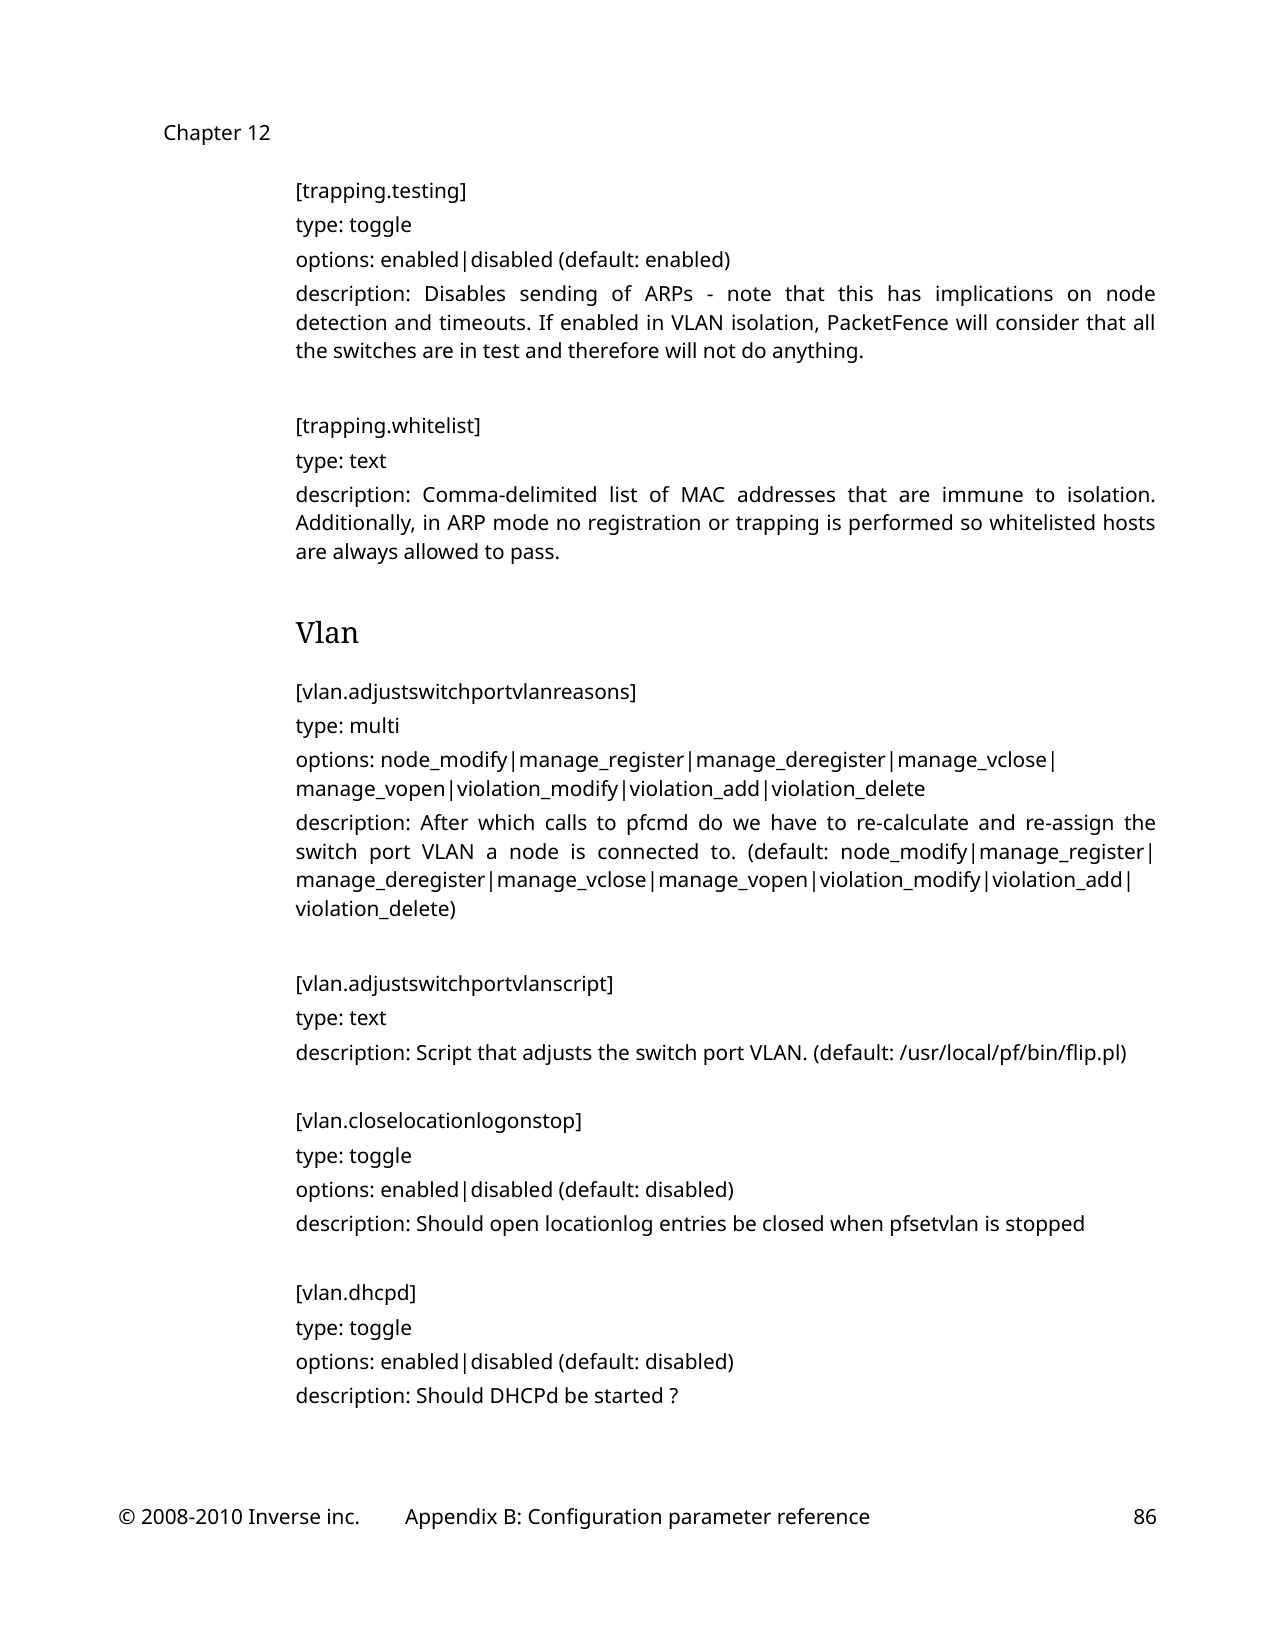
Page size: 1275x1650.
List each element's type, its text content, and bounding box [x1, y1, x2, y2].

text [trapping.testing] [295, 176, 1157, 204]
text type: toggle [295, 1313, 1157, 1341]
text type: text [295, 446, 1157, 474]
text [vlan.adjustswitchportvlanscript] [295, 969, 1157, 997]
text description: Should open locationlog entries be closed when pfsetvlan is stopped [295, 1209, 1157, 1238]
text options: enabled|disabled (default: enabled) [295, 245, 1157, 273]
text type: multi [295, 711, 1157, 739]
text type: toggle [295, 1141, 1157, 1169]
text [vlan.dhcpd] [295, 1278, 1157, 1307]
text description: Should DHCPd be started ? [295, 1381, 1157, 1410]
text [trapping.whitelist] [295, 411, 1157, 440]
text type: toggle [295, 210, 1157, 239]
text description: Comma-delimited list of MAC addresses that are immune to isolation. Additionally, in ARP mode no registration or trapping is performed so whitelisted hosts are always allowed to pass. [295, 480, 1157, 565]
text description: Script that adjusts the switch port VLAN. (default: /usr/local/pf/bin/flip.pl) [295, 1038, 1157, 1066]
subtitle Vlan [295, 612, 1157, 652]
text description: After which calls to pfcmd do we have to re-calculate and re-assign the switch port VLAN a node is connected to. (default: node_modify|manage_register|manage_deregister|manage_vclose|manage_vopen|violation_modify|violation_add|violation_delete) [295, 808, 1157, 922]
text description: Disables sending of ARPs - note that this has implications on node detection and timeouts. If enabled in VLAN isolation, PacketFence will consider that all the switches are in test and therefore will not do anything. [295, 279, 1157, 364]
text options: enabled|disabled (default: disabled) [295, 1175, 1157, 1204]
text [vlan.adjustswitchportvlanreasons] [295, 677, 1157, 705]
text options: node_modify|manage_register|manage_deregister|manage_vclose|manage_vopen|violation_modify|violation_add|violation_delete [295, 746, 1157, 802]
text [vlan.closelocationlogonstop] [295, 1106, 1157, 1135]
text type: text [295, 1003, 1157, 1032]
text options: enabled|disabled (default: disabled) [295, 1347, 1157, 1376]
